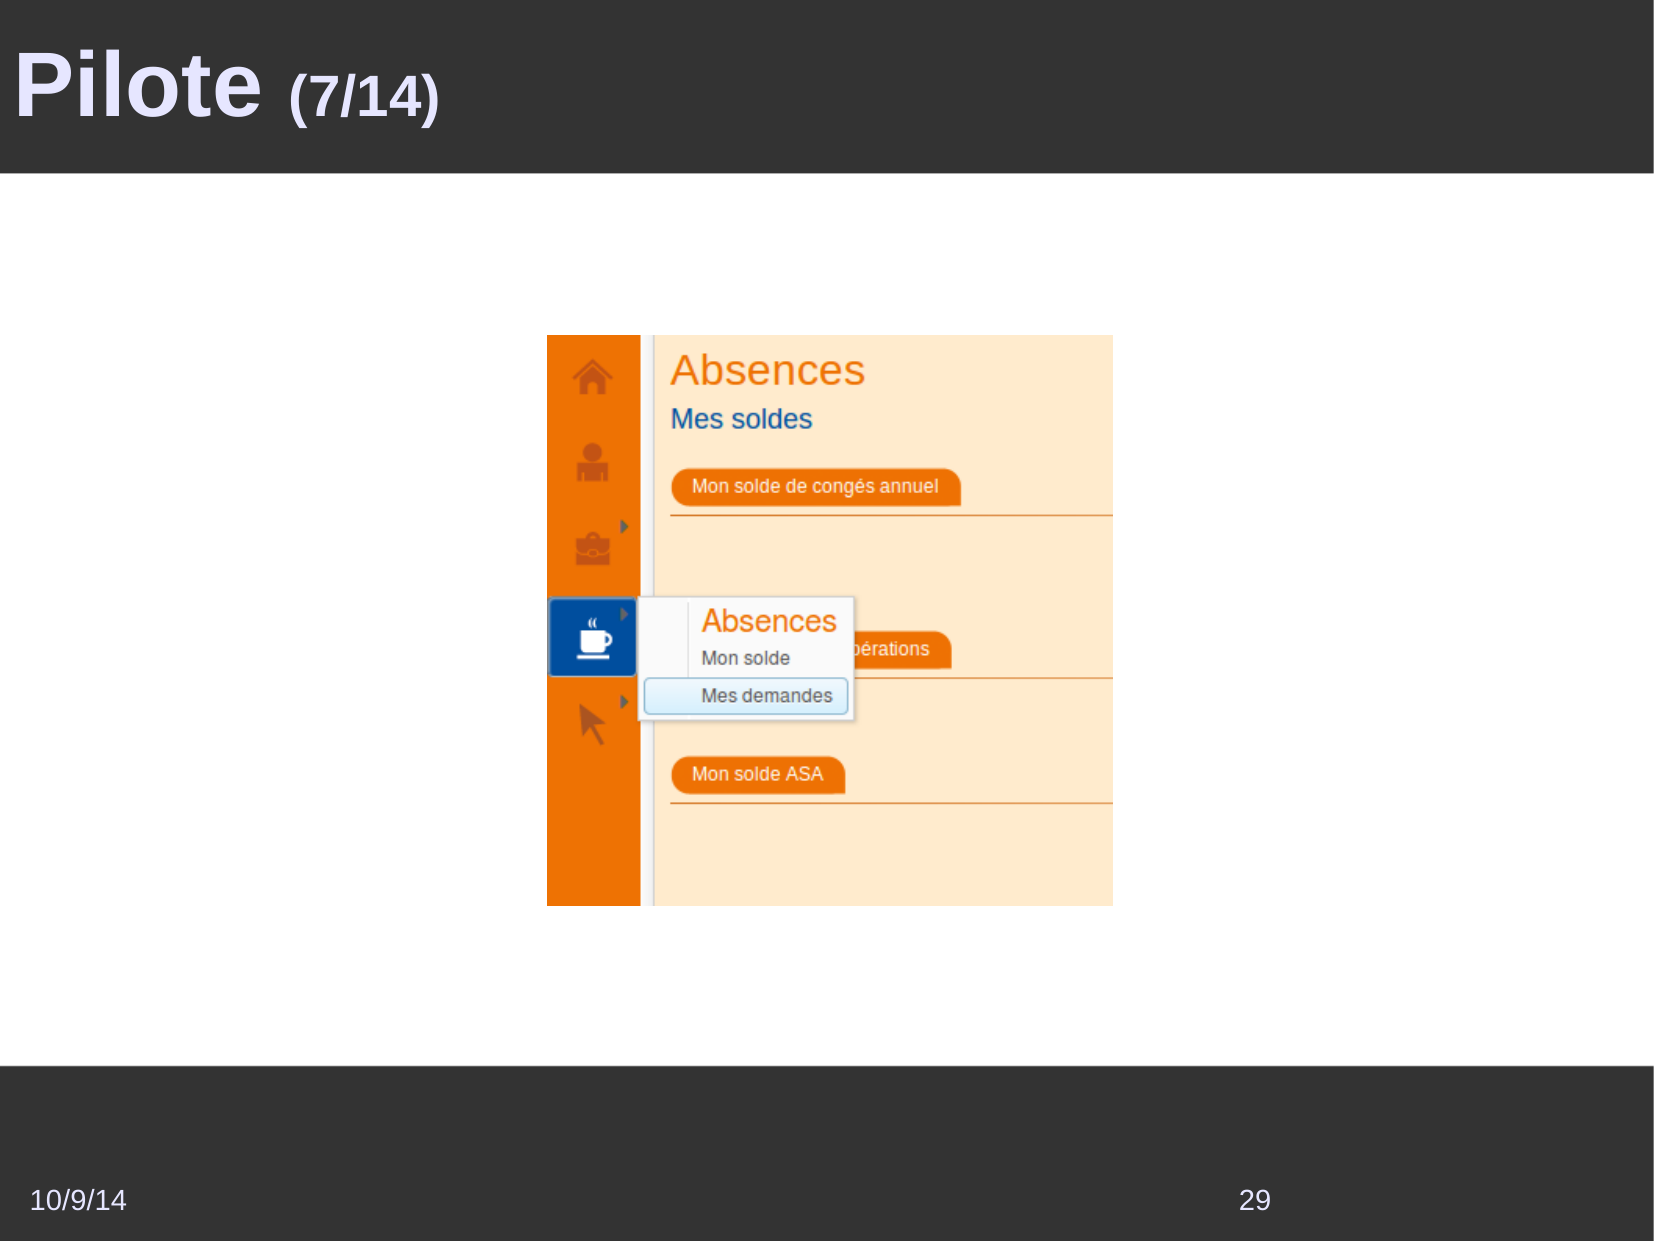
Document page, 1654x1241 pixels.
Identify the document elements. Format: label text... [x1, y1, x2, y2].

picture [0, 0, 1654, 1241]
title Pilote (7/14) [13, 25, 456, 136]
text_box [1238, 1181, 1625, 1241]
text_box 10/9/14 [29, 1181, 566, 1241]
